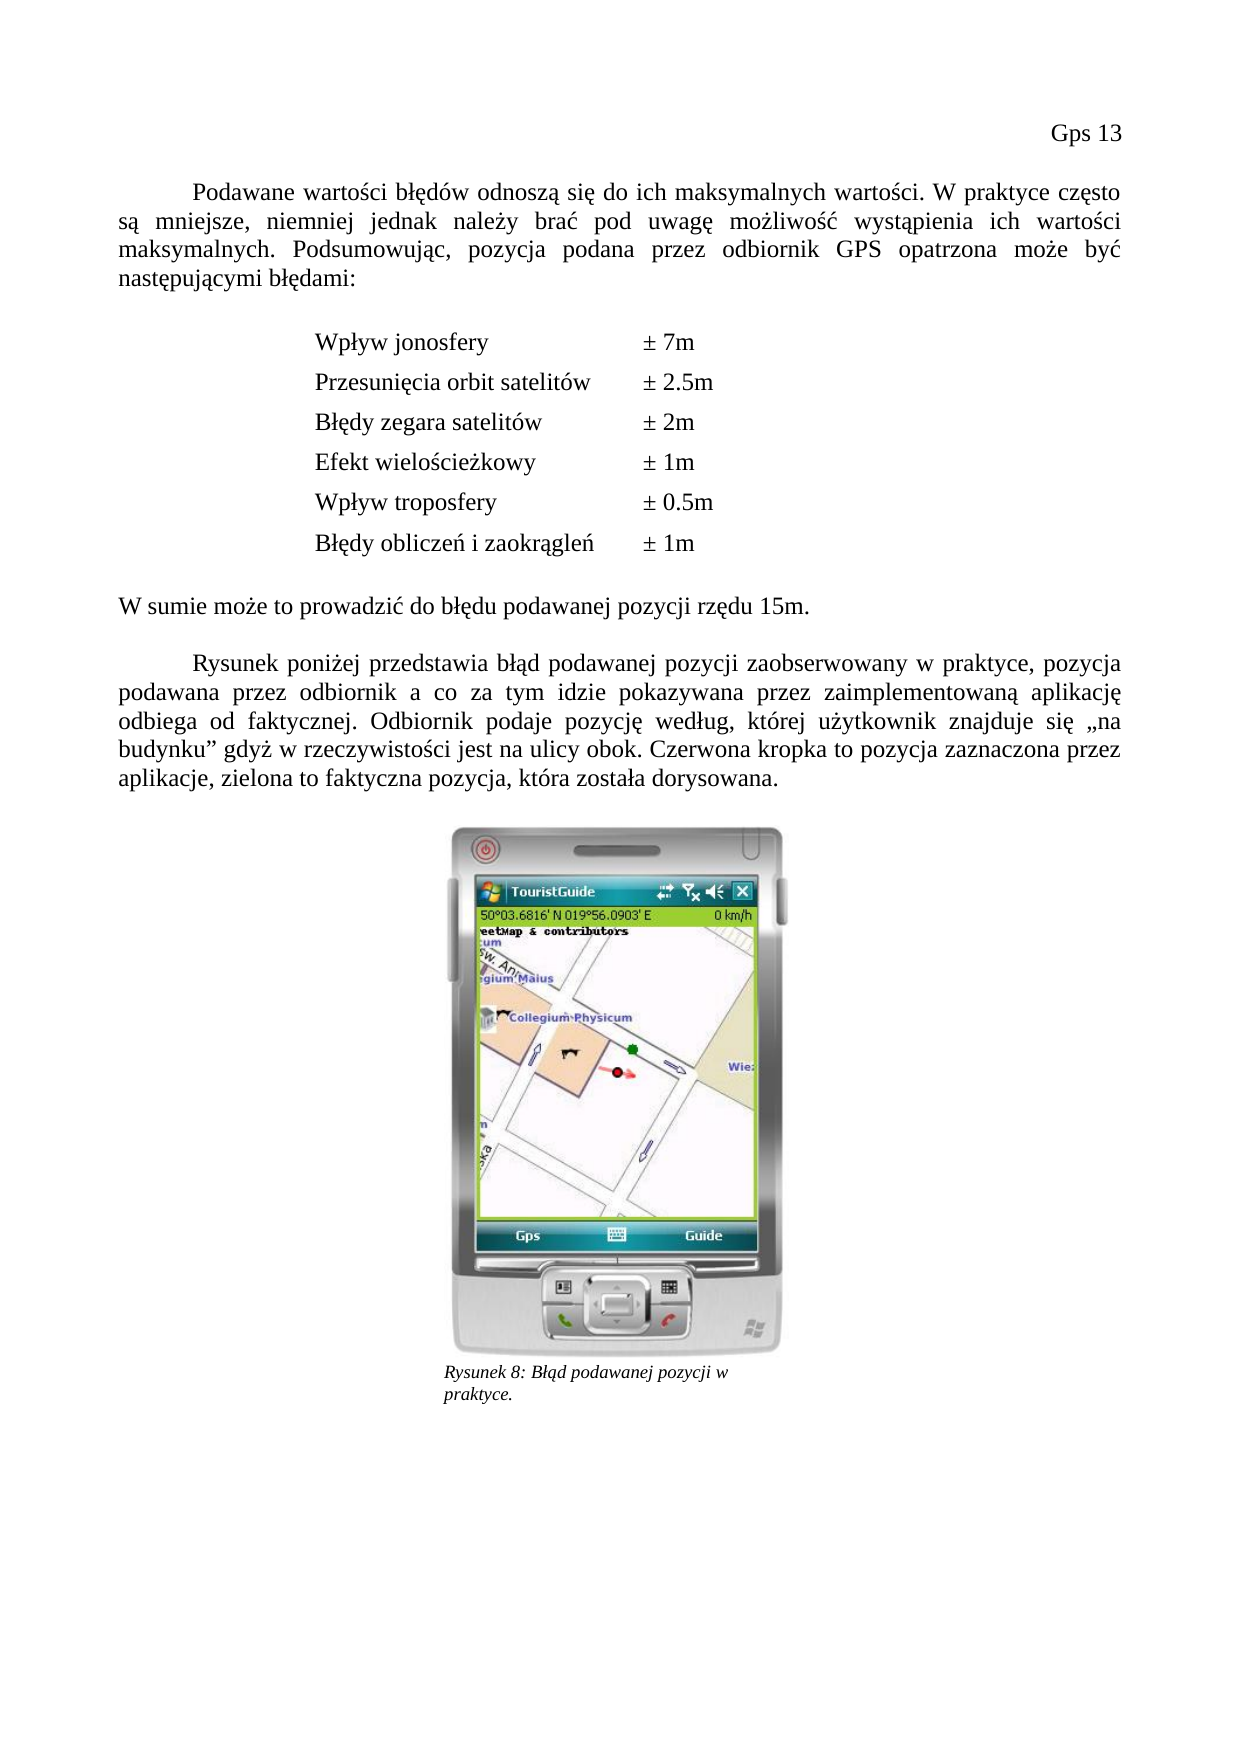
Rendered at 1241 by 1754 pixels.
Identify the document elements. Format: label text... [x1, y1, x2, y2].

table_cell Przesunięcia orbit satelitów [309, 361, 637, 401]
table_cell ± 2m [637, 401, 918, 441]
table_cell ± 1m [637, 522, 918, 562]
table_cell Błędy zegara satelitów [309, 401, 637, 441]
picture [444, 825, 790, 1362]
text W sumie może to prowadzić do błędu podawanej pozycji rzędu 15m. [118, 591, 1122, 619]
text Rysunek poniżej przedstawia błąd podawanej pozycji zaobserwowany w praktyce, pozycja podawana przez odbiornik a co za tym idzie pokazywana przez zaimplementowaną aplikację odbiega od faktycznej. Odbiornik podaje pozycję według, której użytkownik znajduje się „na budynku” gdyż w rzeczywistości jest na ulicy obok. Czerwona kropka to pozycja zaznaczona przez aplikacje, zielona to faktyczna pozycja, która została dorysowana. [118, 648, 1122, 792]
text Rysunek 8: Błąd podawanej pozycji w praktyce. [444, 1362, 789, 1404]
table_header Wpływ jonosfery [309, 321, 637, 361]
table_cell ± 1m [637, 441, 918, 482]
table_cell Wpływ troposfery [309, 482, 637, 522]
table_header ± 7m [637, 321, 918, 361]
table_cell Efekt wielościeżkowy [309, 441, 637, 482]
table_cell ± 2.5m [637, 361, 918, 401]
table_cell Błędy obliczeń i zaokrągleń [309, 522, 637, 562]
text Podawane wartości błędów odnoszą się do ich maksymalnych wartości. W praktyce często są mniejsze, niemniej jednak należy brać pod uwagę możliwość wystąpienia ich wartości maksymalnych. Podsumowując, pozycja podana przez odbiornik GPS opatrzona może być następującymi błędami: [118, 177, 1122, 292]
table_cell ± 0.5m [637, 482, 918, 522]
